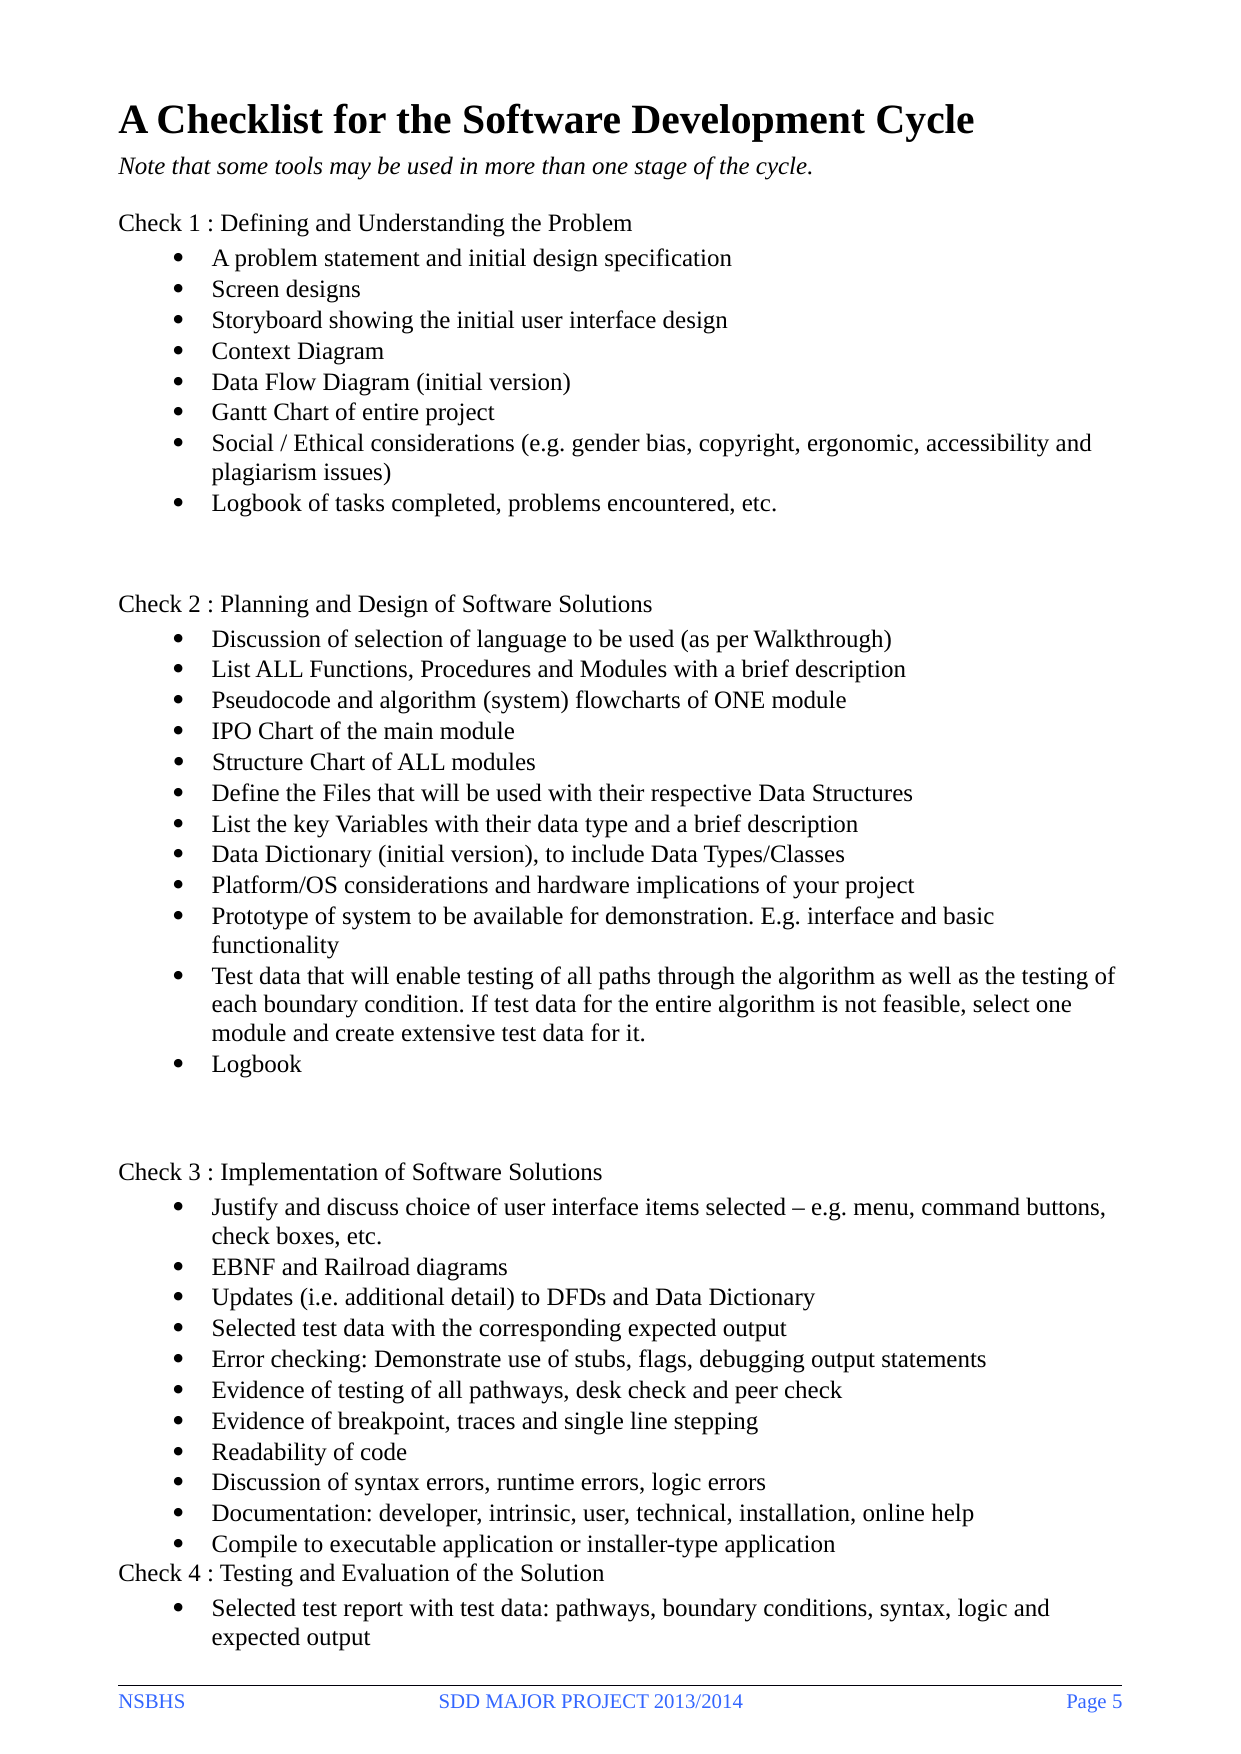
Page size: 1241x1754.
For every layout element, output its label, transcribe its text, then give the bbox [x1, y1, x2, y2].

text Check 1 : Defining and Understanding the Problem [118, 208, 1122, 237]
list Pseudocode and algorithm (system) flowcharts of ONE module [174, 685, 1122, 714]
text A Checklist for the Software Development Cycle [118, 94, 1122, 142]
list Updates (i.e. additional detail) to DFDs and Data Dictionary [174, 1282, 1122, 1311]
list Evidence of breakpoint, traces and single line stepping [174, 1406, 1122, 1434]
list EBNF and Railroad diagrams [174, 1252, 1122, 1280]
list Screen designs [174, 274, 1122, 303]
list List the key Variables with their data type and a brief description [174, 809, 1122, 837]
list Logbook [174, 1049, 1122, 1078]
list Platform/OS considerations and hardware implications of your project [174, 870, 1122, 899]
text Check 2 : Planning and Design of Software Solutions [118, 589, 1122, 617]
list Selected test data with the corresponding expected output [174, 1313, 1122, 1342]
list Define the Files that will be used with their respective Data Structures [174, 778, 1122, 807]
list Evidence of testing of all pathways, desk check and peer check [174, 1375, 1122, 1404]
list IPO Chart of the main module [174, 716, 1122, 745]
list Logbook of tasks completed, problems encountered, etc. [174, 488, 1122, 517]
list Documentation: developer, intrinsic, user, technical, installation, online help [174, 1498, 1122, 1527]
list Gantt Chart of entire project [174, 397, 1122, 426]
list Structure Chart of ALL modules [174, 747, 1122, 776]
list Discussion of selection of language to be used (as per Walkthrough) [174, 624, 1122, 652]
text Check 4 : Testing and Evaluation of the Solution [118, 1558, 1122, 1587]
text Check 3 : Implementation of Software Solutions [118, 1157, 1122, 1186]
list Social / Ethical considerations (e.g. gender bias, copyright, ergonomic, accessibility and plagiarism issues) [174, 428, 1122, 486]
list Justify and discuss choice of user interface items selected – e.g. menu, command buttons, check boxes, etc. [174, 1192, 1122, 1249]
text Note that some tools may be used in more than one stage of the cycle. [118, 151, 1122, 179]
list Compile to executable application or installer-type application [174, 1529, 1122, 1558]
list Test data that will enable testing of all paths through the algorithm as well as the testing of each boundary condition. If test data for the entire algorithm is not feasible, select one module and create extensive test data for it. [174, 961, 1122, 1047]
list Readability of code [174, 1437, 1122, 1465]
list A problem statement and initial design specification [174, 243, 1122, 272]
list Prototype of system to be available for demonstration. E.g. interface and basic functionality [174, 901, 1122, 959]
list List ALL Functions, Procedures and Modules with a brief description [174, 654, 1122, 683]
list Context Diagram [174, 336, 1122, 364]
list Selected test report with test data: pathways, boundary conditions, syntax, logic and expected output [174, 1593, 1122, 1650]
list Data Flow Diagram (initial version) [174, 367, 1122, 395]
list Data Dictionary (initial version), to include Data Types/Classes [174, 839, 1122, 868]
list Storyboard showing the initial user interface design [174, 305, 1122, 334]
list Discussion of syntax errors, runtime errors, logic errors [174, 1467, 1122, 1496]
list Error checking: Demonstrate use of stubs, flags, debugging output statements [174, 1344, 1122, 1373]
